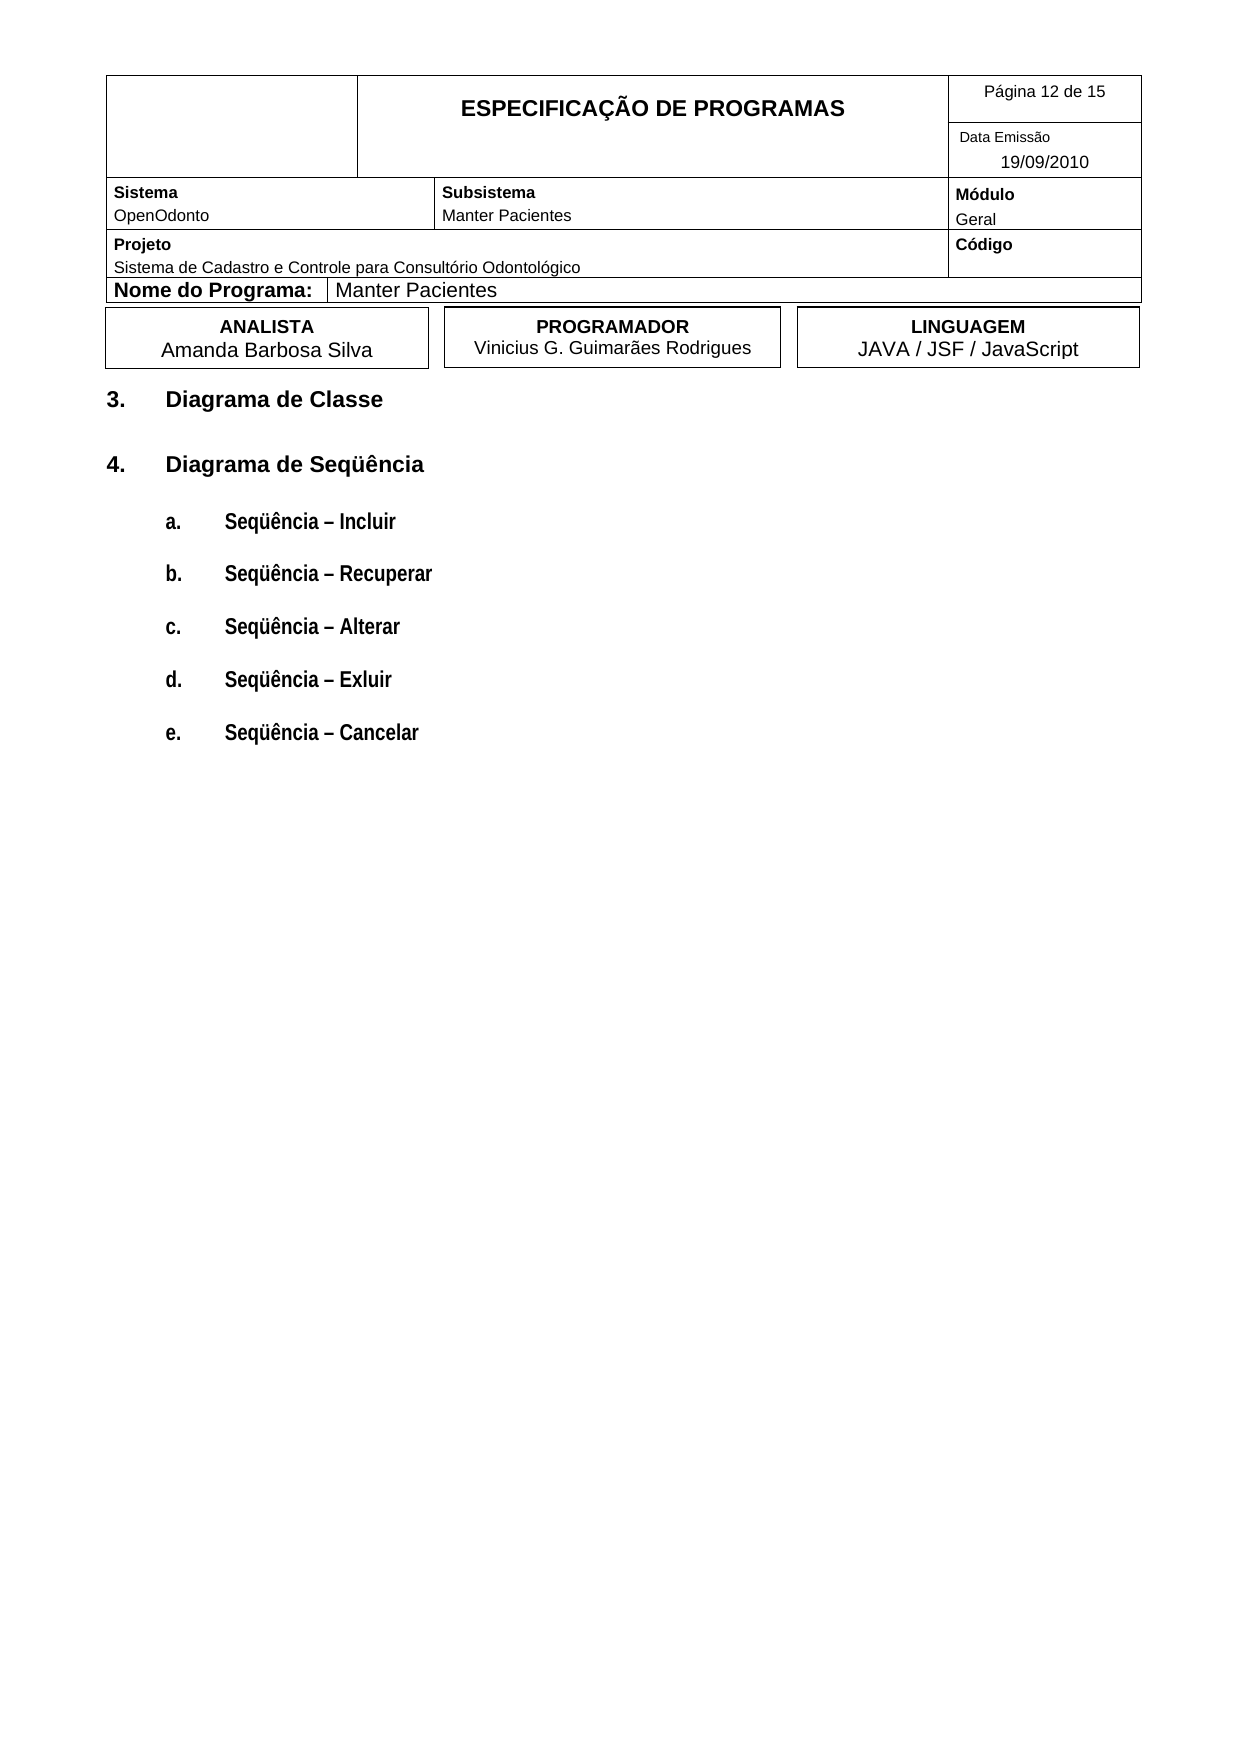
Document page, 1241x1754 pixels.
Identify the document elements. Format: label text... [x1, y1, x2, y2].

subtitle Seqüência – Exluir [165, 666, 1151, 692]
subtitle Seqüência – Alterar [165, 613, 1151, 639]
subtitle Seqüência – Cancelar [165, 718, 1151, 745]
subtitle Diagrama de Classe [106, 386, 1151, 412]
subtitle Seqüência – Incluir [165, 508, 1151, 534]
subtitle Diagrama de Seqüência [106, 451, 1151, 477]
subtitle Seqüência – Recuperar [165, 560, 1151, 587]
